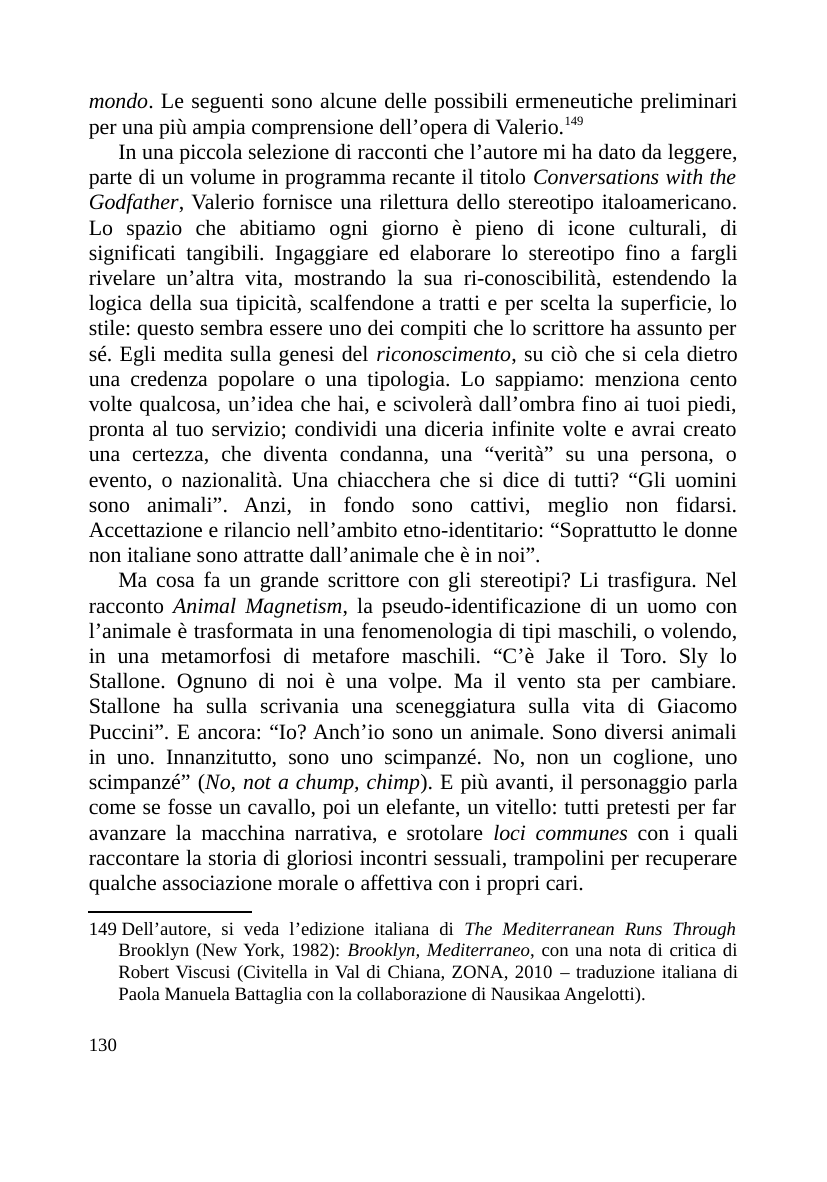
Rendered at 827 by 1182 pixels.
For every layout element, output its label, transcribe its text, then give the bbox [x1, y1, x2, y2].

text mondo. Le seguenti sono alcune delle possibili ermeneutiche preliminari per una più ampia comprensione dell’opera di Valerio. [88, 88, 738, 139]
text Dell’autore, si veda l’edizione italiana di The Mediterranean Runs Through Brooklyn (New York, 1982): Brooklyn, Mediterraneo, con una nota di critica di Robert Viscusi (Civitella in Val di Chiana, ZONA, 2010 – traduzione italiana di Paola Manuela Battaglia con la collaborazione di Nausikaa Angelotti). [88, 918, 738, 1004]
text In una piccola selezione di racconti che l’autore mi ha dato da leggere, parte di un volume in programma recante il titolo Conversations with the Godfather, Valerio fornisce una rilettura dello stereotipo italoamericano. Lo spazio che abitiamo ogni giorno è pieno di icone culturali, di significati tangibili. Ingaggiare ed elaborare lo stereotipo fino a fargli rivelare un’altra vita, mostrando la sua ri-conoscibilità, estendendo la logica della sua tipicità, scalfendone a tratti e per scelta la superficie, lo stile: questo sembra essere uno dei compiti che lo scrittore ha assunto per sé. Egli medita sulla genesi del riconoscimento, su ciò che si cela dietro una credenza popolare o una tipologia. Lo sappiamo: menziona cento volte qualcosa, un’idea che hai, e scivolerà dall’ombra fino ai tuoi piedi, pronta al tuo servizio; condividi una diceria infinite volte e avrai creato una certezza, che diventa condanna, una “verità” su una persona, o evento, o nazionalità. Una chiacchera che si dice di tutti? “Gli uomini sono animali”. Anzi, in fondo sono cattivi, meglio non fidarsi. Accettazione e rilancio nell’ambito etno-identitario: “Soprattutto le donne non italiane sono attratte dall’animale che è in noi”. [88, 139, 738, 567]
text Ma cosa fa un grande scrittore con gli stereotipi? Li trasfigura. Nel racconto Animal Magnetism, la pseudo-identificazione di un uomo con l’animale è trasformata in una fenomenologia di tipi maschili, o volendo, in una metamorfosi di metafore maschili. “C’è Jake il Toro. Sly lo Stallone. Ognuno di noi è una volpe. Ma il vento sta per cambiare. Stallone ha sulla scrivania una sceneggiatura sulla vita di Giacomo Puccini”. E ancora: “Io? Anch’io sono un animale. Sono diversi animali in uno. Innanzitutto, sono uno scimpanzé. No, non un coglione, uno scimpanzé” (No, not a chump, chimp). E più avanti, il personaggio parla come se fosse un cavallo, poi un elefante, un vitello: tutti pretesti per far avanzare la macchina narrativa, e srotolare loci communes con i quali raccontare la storia di gloriosi incontri sessuali, trampolini per recuperare qualche associazione morale o affettiva con i propri cari. [88, 567, 738, 895]
